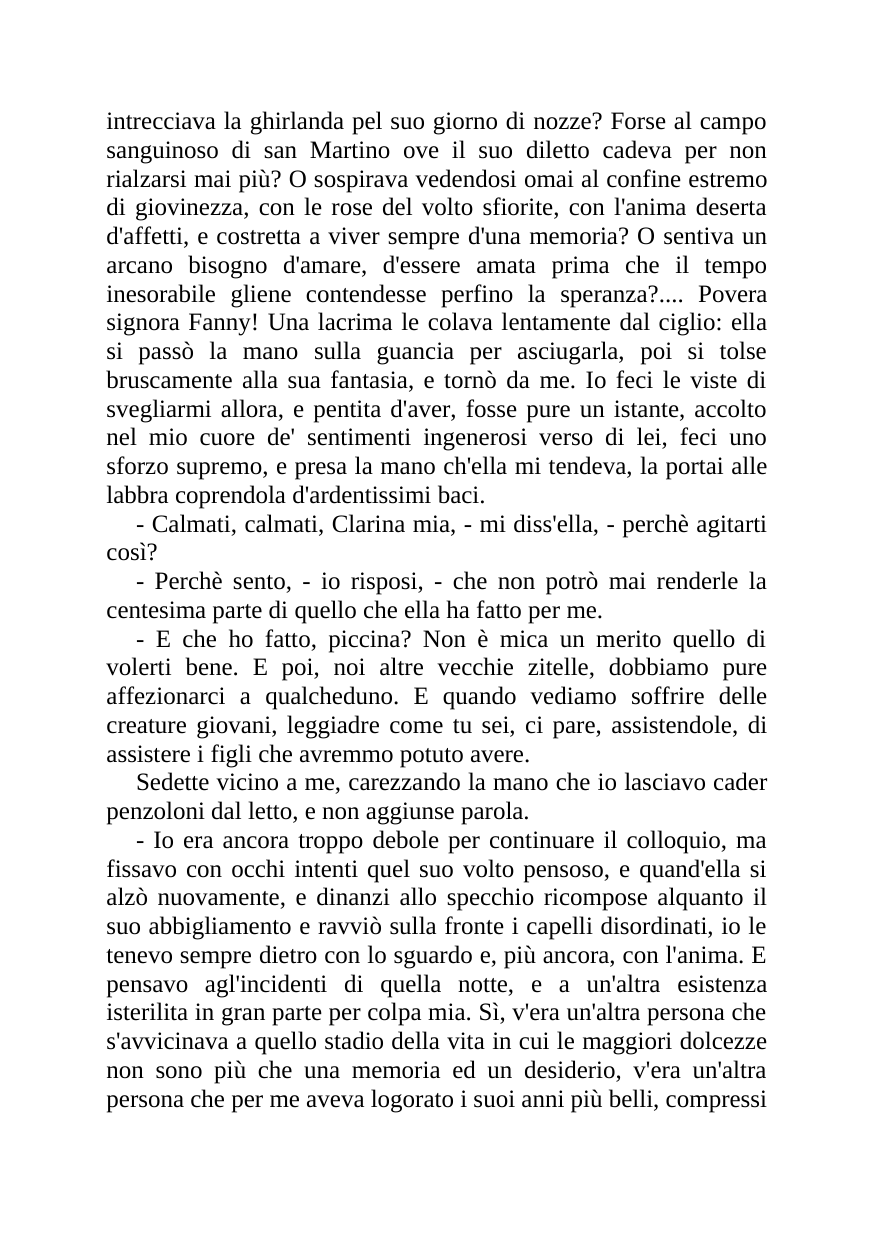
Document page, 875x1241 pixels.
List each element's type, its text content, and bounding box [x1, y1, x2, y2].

text - E che ho fatto, piccina? Non è mica un merito quello di volerti bene. E poi, noi altre vecchie zitelle, dobbiamo pure affezionarci a qualcheduno. E quando vediamo soffrire delle creature giovani, leggiadre come tu sei, ci pare, assistendole, di assistere i figli che avremmo potuto avere. [106, 624, 768, 767]
text Sedette vicino a me, carezzando la mano che io lasciavo cader penzoloni dal letto, e non aggiunse parola. [106, 767, 768, 825]
text intrecciava la ghirlanda pel suo giorno di nozze? Forse al campo sanguinoso di san Martino ove il suo diletto cadeva per non rialzarsi mai più? O sospirava vedendosi omai al confine estremo di giovinezza, con le rose del volto sfiorite, con l'anima deserta d'affetti, e costretta a viver sempre d'una memoria? O sentiva un arcano bisogno d'amare, d'essere amata prima che il tempo inesorabile gliene contendesse perfino la speranza?.... Povera signora Fanny! Una lacrima le colava lentamente dal ciglio: ella si passò la mano sulla guancia per asciugarla, poi si tolse bruscamente alla sua fantasia, e tornò da me. Io feci le viste di svegliarmi allora, e pentita d'aver, fosse pure un istante, accolto nel mio cuore de' sentimenti ingenerosi verso di lei, feci uno sforzo supremo, e presa la mano ch'ella mi tendeva, la portai alle labbra coprendola d'ardentissimi baci. [106, 106, 768, 509]
text - Calmati, calmati, Clarina mia, - mi diss'ella, - perchè agitarti così? [106, 509, 768, 566]
text - Perchè sento, - io risposi, - che non potrò mai renderle la centesima parte di quello che ella ha fatto per me. [106, 566, 768, 624]
text - Io era ancora troppo debole per continuare il colloquio, ma fissavo con occhi intenti quel suo volto pensoso, e quand'ella si alzò nuovamente, e dinanzi allo specchio ricompose alquanto il suo abbigliamento e ravviò sulla fronte i capelli disordinati, io le tenevo sempre dietro con lo sguardo e, più ancora, con l'anima. E pensavo agl'incidenti di quella notte, e a un'altra esistenza isterilita in gran parte per colpa mia. Sì, v'era un'altra persona che s'avvicinava a quello stadio della vita in cui le maggiori dolcezze non sono più che una memoria ed un desiderio, v'era un'altra persona che per me aveva logorato i suoi anni più belli, compressi [106, 825, 768, 1112]
